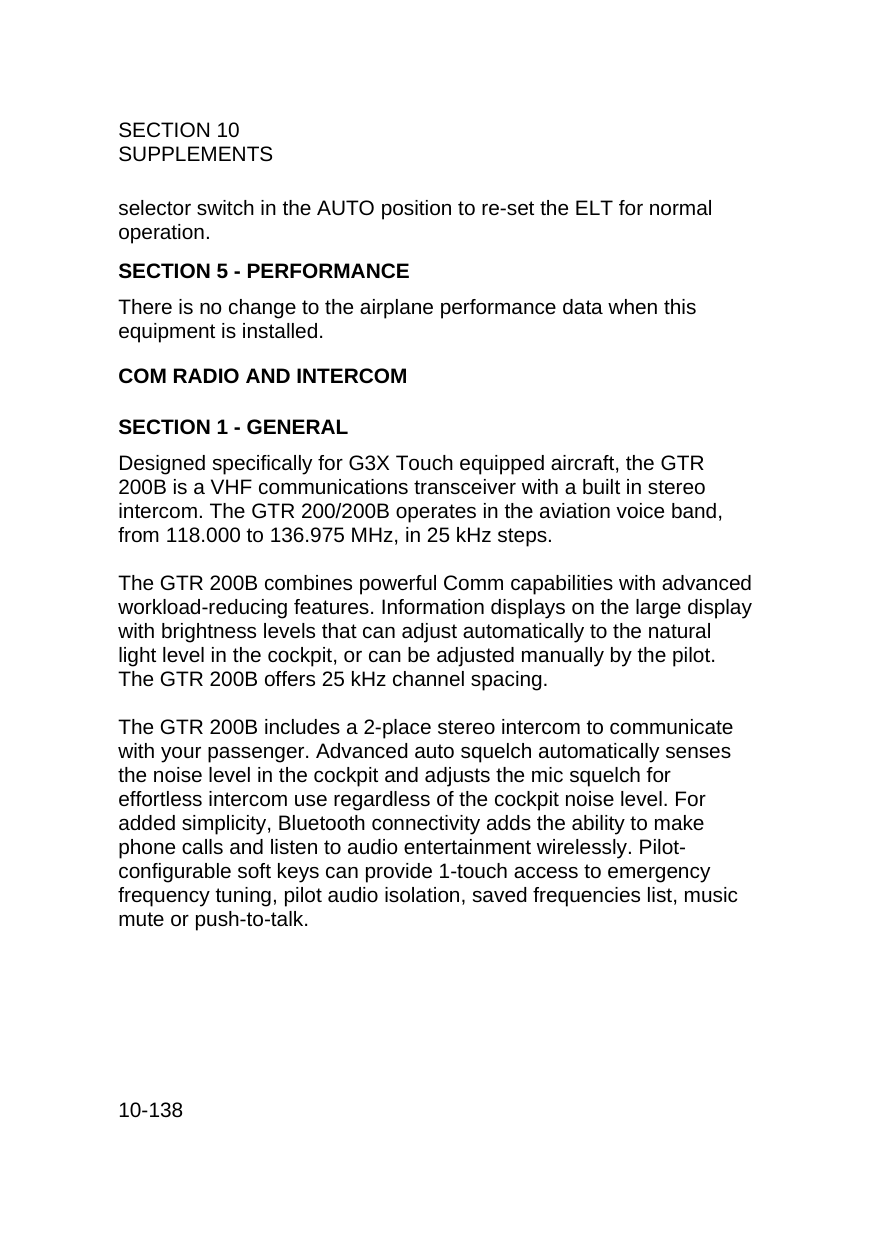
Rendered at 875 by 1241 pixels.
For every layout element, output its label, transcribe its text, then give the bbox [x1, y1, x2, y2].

subtitle SECTION 1 - GENERAL [118, 415, 756, 439]
text intercom. The GTR 200/200B operates in the aviation voice band, from 118.000 to 136.975 MHz, in 25 kHz steps. [118, 499, 756, 547]
subtitle SECTION 5 - PERFORMANCE [118, 258, 756, 282]
text The GTR 200B combines powerful Comm capabilities with advanced workload-reducing features. Information displays on the large display with brightness levels that can adjust automatically to the natural light level in the cockpit, or can be adjusted manually by the pilot. The GTR 200B offers 25 kHz channel spacing. [118, 571, 756, 691]
text The GTR 200B includes a 2-place stereo intercom to communicate with your passenger. Advanced auto squelch automatically senses the noise level in the cockpit and adjusts the mic squelch for effortless intercom use regardless of the cockpit noise level. For added simplicity, Bluetooth connectivity adds the ability to make phone calls and listen to audio entertainment wirelessly. Pilot-configurable soft keys can provide 1-touch access to emergency frequency tuning, pilot audio isolation, saved frequencies list, music mute or push-to-talk. [118, 715, 756, 930]
text Designed specifically for G3X Touch equipped aircraft, the GTR 200B is a VHF communications transceiver with a built in stereo [118, 451, 756, 499]
text selector switch in the AUTO position to re-set the ELT for normal operation. [118, 196, 756, 244]
text There is no change to the airplane performance data when this equipment is installed. [118, 295, 756, 343]
subtitle COM RADIO AND INTERCOM [118, 364, 756, 388]
